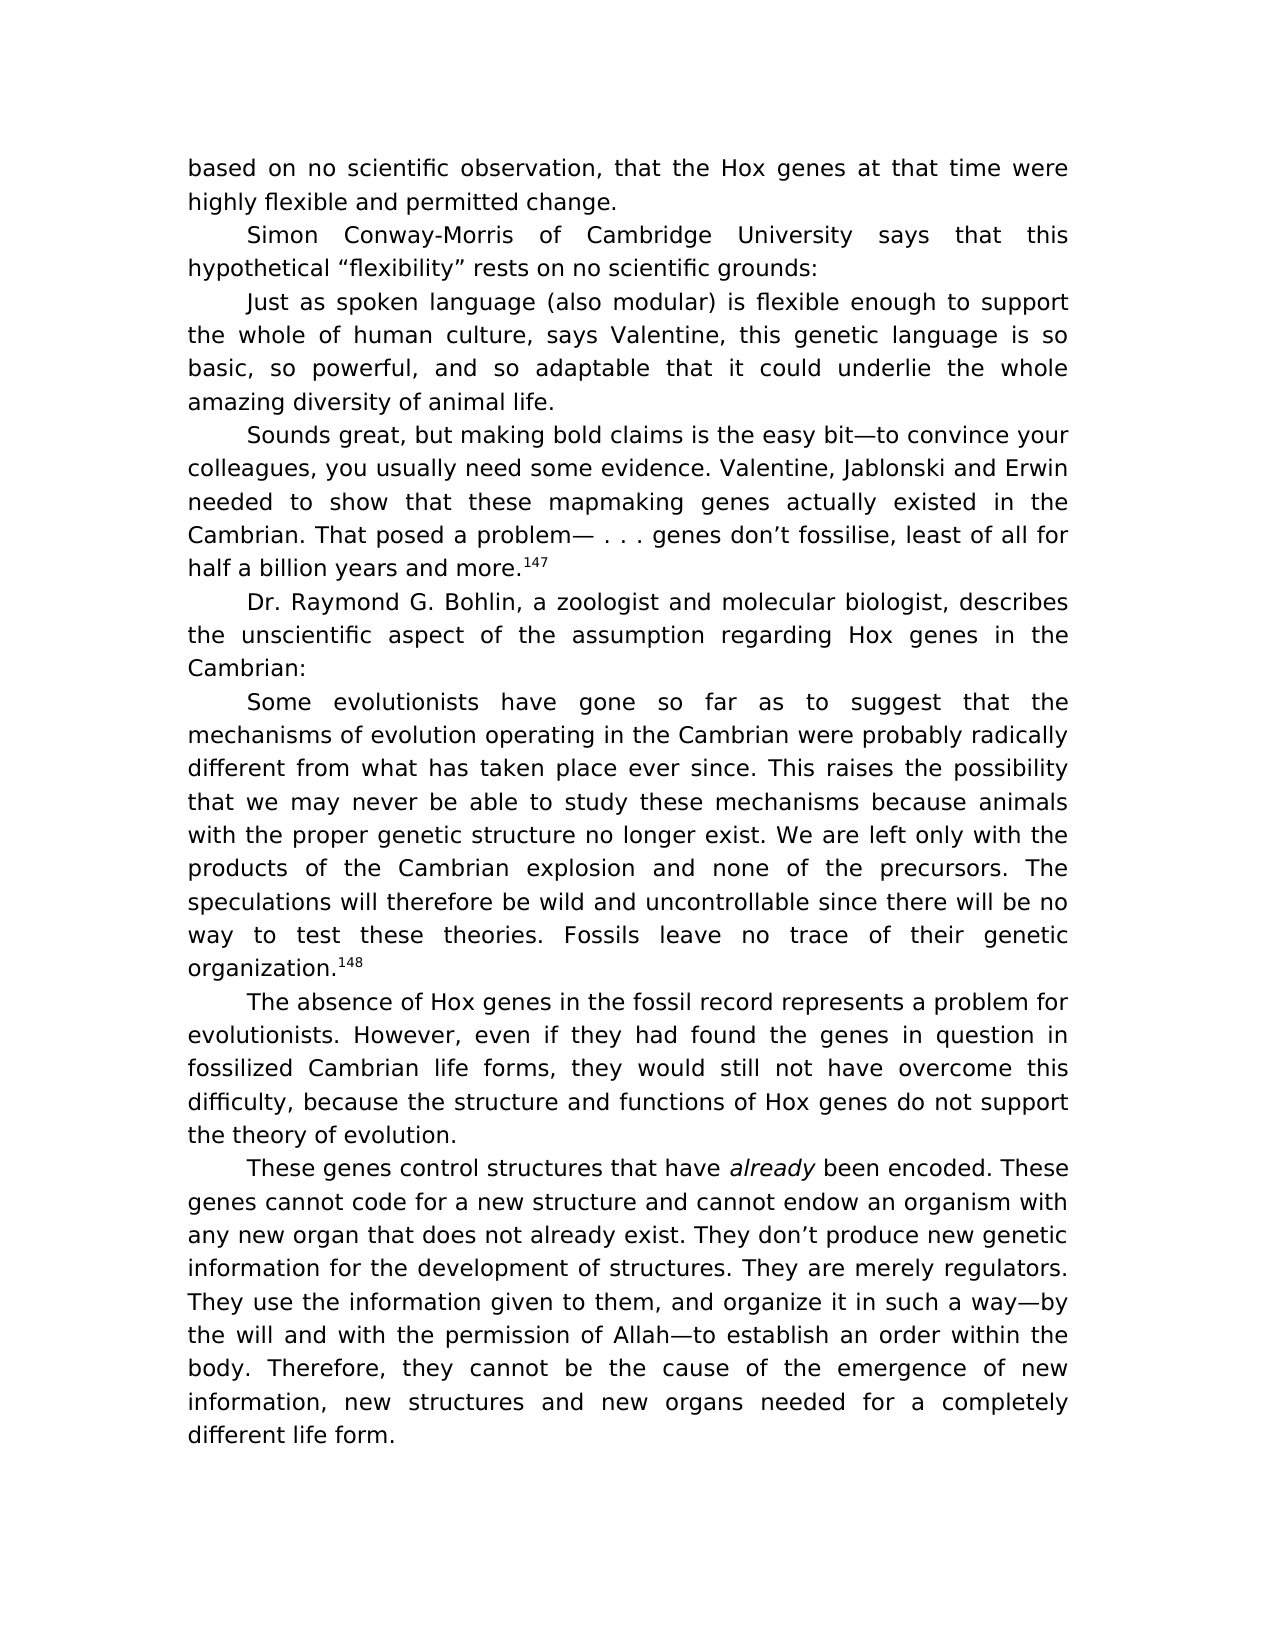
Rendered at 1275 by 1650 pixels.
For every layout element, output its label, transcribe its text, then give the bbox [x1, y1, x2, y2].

text Simon Conway-Morris of Cambridge University says that this hypothetical “flexibility” rests on no scientific grounds: [187, 217, 1070, 283]
text based on no scientific observation, that the Hox genes at that time were highly flexible and permitted change. [187, 150, 1070, 217]
text Just as spoken language (also modular) is flexible enough to support the whole of human culture, says Valentine, this genetic language is so basic, so powerful, and so adaptable that it could underlie the whole amazing diversity of animal life. [187, 283, 1070, 417]
text These genes control structures that have already been encoded. These genes cannot code for a new structure and cannot endow an organism with any new organ that does not already exist. They don’t produce new genetic information for the development of structures. They are merely regulators. They use the information given to them, and organize it in such a way—by the will and with the permission of Allah—to establish an order within the body. Therefore, they cannot be the cause of the emergence of new information, new structures and new organs needed for a completely different life form. [187, 1150, 1070, 1450]
text The absence of Hox genes in the fossil record represents a problem for evolutionists. However, even if they had found the genes in question in fossilized Cambrian life forms, they would still not have overcome this difficulty, because the structure and functions of Hox genes do not support the theory of evolution. [187, 983, 1070, 1150]
text Dr. Raymond G. Bohlin, a zoologist and molecular biologist, describes the unscientific aspect of the assumption regarding Hox genes in the Cambrian: [187, 583, 1070, 683]
text Some evolutionists have gone so far as to suggest that the mechanisms of evolution operating in the Cambrian were probably radically different from what has taken place ever since. This raises the possibility that we may never be able to study these mechanisms because animals with the proper genetic structure no longer exist. We are left only with the products of the Cambrian explosion and none of the precursors. The speculations will therefore be wild and uncontrollable since there will be no way to test these theories. Fossils leave no trace of their genetic organization.148 [187, 683, 1070, 983]
text Sounds great, but making bold claims is the easy bit—to convince your colleagues, you usually need some evidence. Valentine, Jablonski and Erwin needed to show that these mapmaking genes actually existed in the Cambrian. That posed a problem— . . . genes don’t fossilise, least of all for half a billion years and more.147 [187, 417, 1070, 583]
